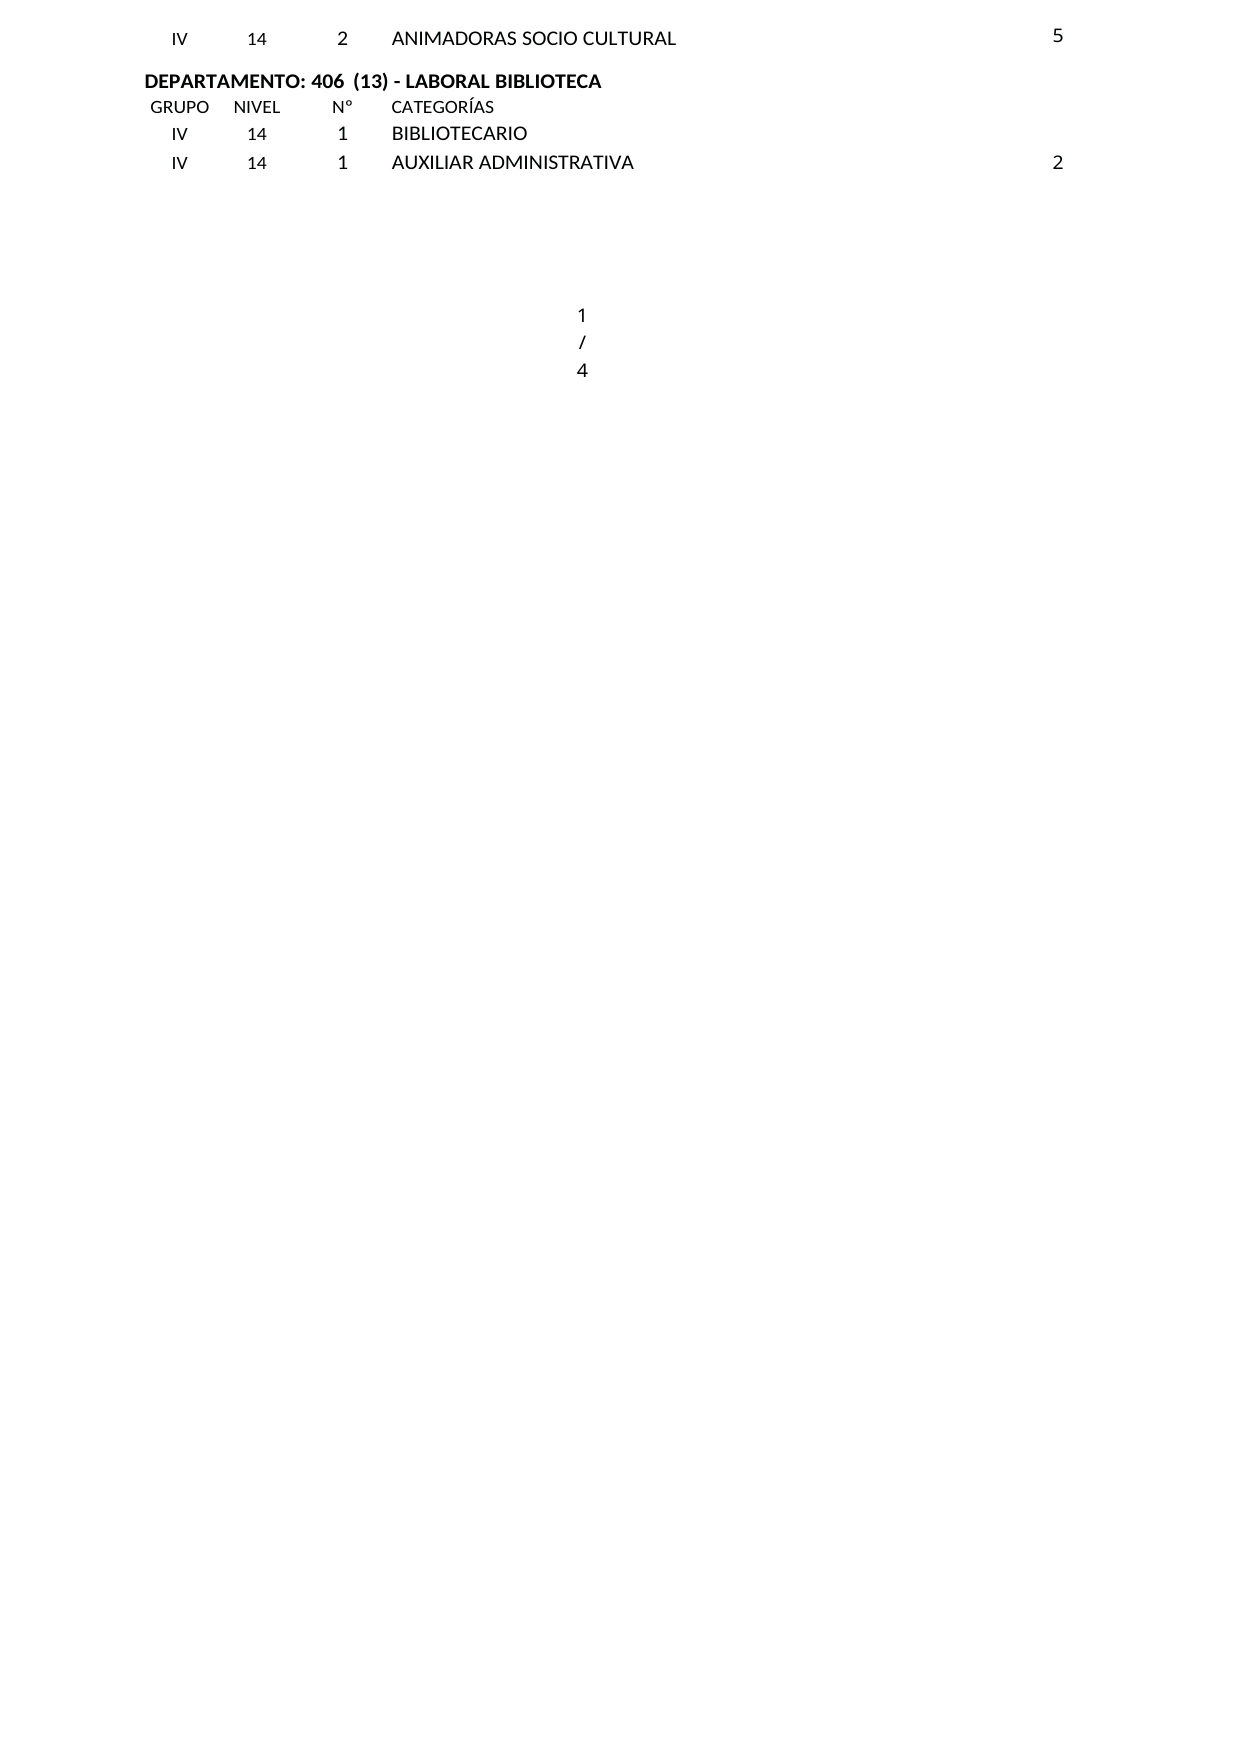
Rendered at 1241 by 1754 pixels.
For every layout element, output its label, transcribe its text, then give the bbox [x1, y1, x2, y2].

table_cell 1/4 [358, 240, 831, 382]
table_cell IV 14 2 ANIMADORAS SOCIO CULTURAL [129, 23, 831, 55]
table_cell [129, 240, 206, 382]
table_cell [831, 240, 1095, 382]
table_cell 5 [831, 23, 1095, 55]
table_cell 2 [831, 55, 1095, 239]
table_cell DEPARTAMENTO: 406 (13) - LABORAL BIBLIOTECA GRUPO NIVEL Nº CATEGORÍAS IV 14 1 BIBLIOTECARIO IV 14 1 AUXILIAR ADMINISTRATIVA [129, 55, 831, 239]
table_cell [206, 240, 291, 382]
table_cell [291, 240, 358, 382]
